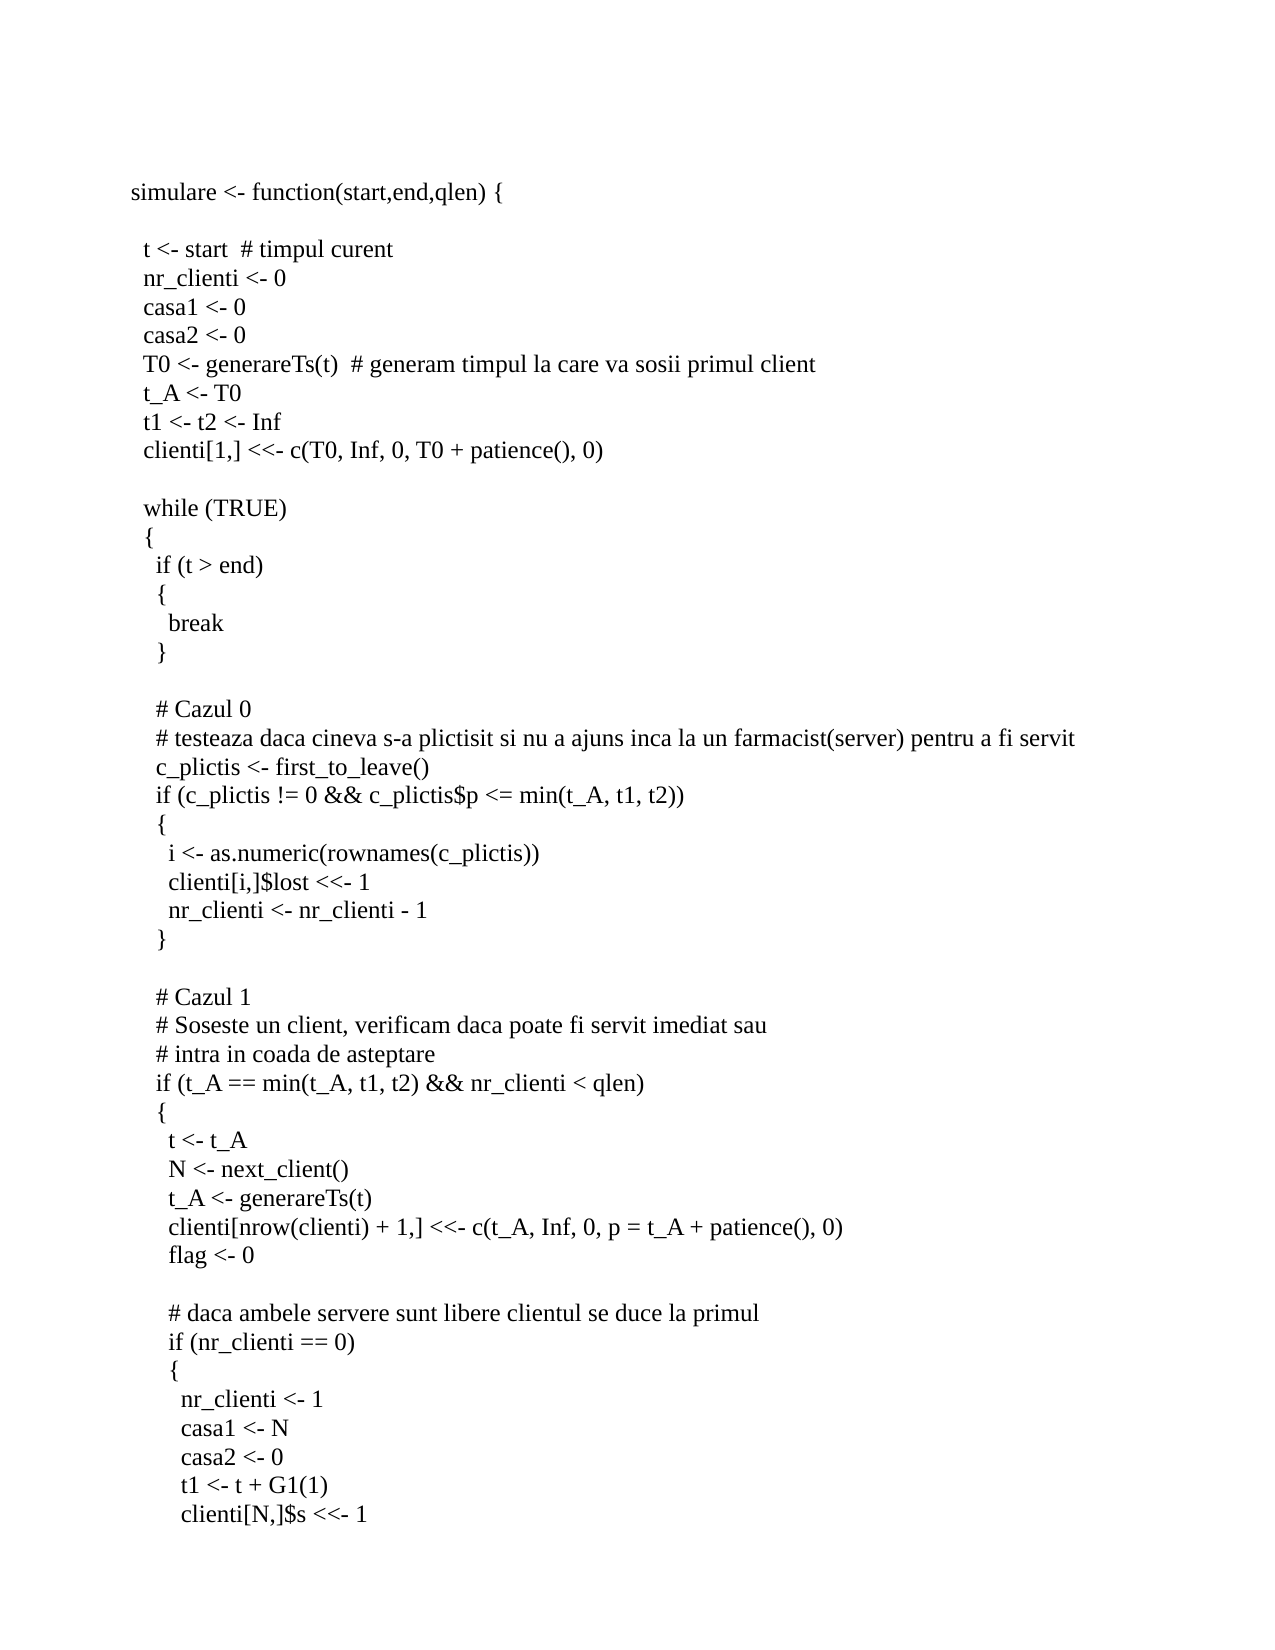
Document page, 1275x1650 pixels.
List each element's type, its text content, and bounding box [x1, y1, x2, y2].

text t <- start # timpul curent [118, 234, 1157, 263]
text { [118, 522, 1157, 551]
text if (c_plictis != 0 && c_plictis$p <= min(t_A, t1, t2)) [118, 781, 1157, 809]
text t_A <- T0 [118, 378, 1157, 407]
text simulare <- function(start,end,qlen) { [118, 177, 1157, 206]
text } [118, 637, 1157, 666]
text if (t > end) [118, 551, 1157, 579]
text nr_clienti <- 1 [118, 1384, 1157, 1413]
text if (t_A == min(t_A, t1, t2) && nr_clienti < qlen) [118, 1068, 1157, 1097]
text T0 <- generareTs(t) # generam timpul la care va sosii primul client [118, 349, 1157, 378]
text # testeaza daca cineva s-a plictisit si nu a ajuns inca la un farmacist(server) pentru a fi servit [118, 723, 1157, 752]
text while (TRUE) [118, 493, 1157, 522]
text { [118, 1356, 1157, 1384]
text # daca ambele servere sunt libere clientul se duce la primul [118, 1298, 1157, 1327]
text clienti[1,] <<- c(T0, Inf, 0, T0 + patience(), 0) [118, 436, 1157, 464]
text c_plictis <- first_to_leave() [118, 752, 1157, 781]
text casa2 <- 0 [118, 1442, 1157, 1471]
text N <- next_client() [118, 1154, 1157, 1183]
text clienti[nrow(clienti) + 1,] <<- c(t_A, Inf, 0, p = t_A + patience(), 0) [118, 1212, 1157, 1241]
text # Cazul 0 [118, 694, 1157, 723]
text # intra in coada de asteptare [118, 1039, 1157, 1068]
text { [118, 579, 1157, 608]
text { [118, 1097, 1157, 1126]
text t_A <- generareTs(t) [118, 1183, 1157, 1212]
text casa1 <- 0 [118, 292, 1157, 321]
text t1 <- t + G1(1) [118, 1471, 1157, 1499]
text i <- as.numeric(rownames(c_plictis)) [118, 838, 1157, 867]
text t1 <- t2 <- Inf [118, 407, 1157, 436]
text t <- t_A [118, 1126, 1157, 1154]
text clienti[N,]$s <<- 1 [118, 1499, 1157, 1528]
text casa2 <- 0 [118, 321, 1157, 349]
text if (nr_clienti == 0) [118, 1327, 1157, 1356]
text flag <- 0 [118, 1241, 1157, 1269]
text clienti[i,]$lost <<- 1 [118, 867, 1157, 896]
text } [118, 924, 1157, 953]
text nr_clienti <- nr_clienti - 1 [118, 896, 1157, 924]
text break [118, 608, 1157, 637]
text { [118, 809, 1157, 838]
text nr_clienti <- 0 [118, 263, 1157, 292]
text casa1 <- N [118, 1413, 1157, 1442]
text # Soseste un client, verificam daca poate fi servit imediat sau [118, 1011, 1157, 1039]
text # Cazul 1 [118, 982, 1157, 1011]
